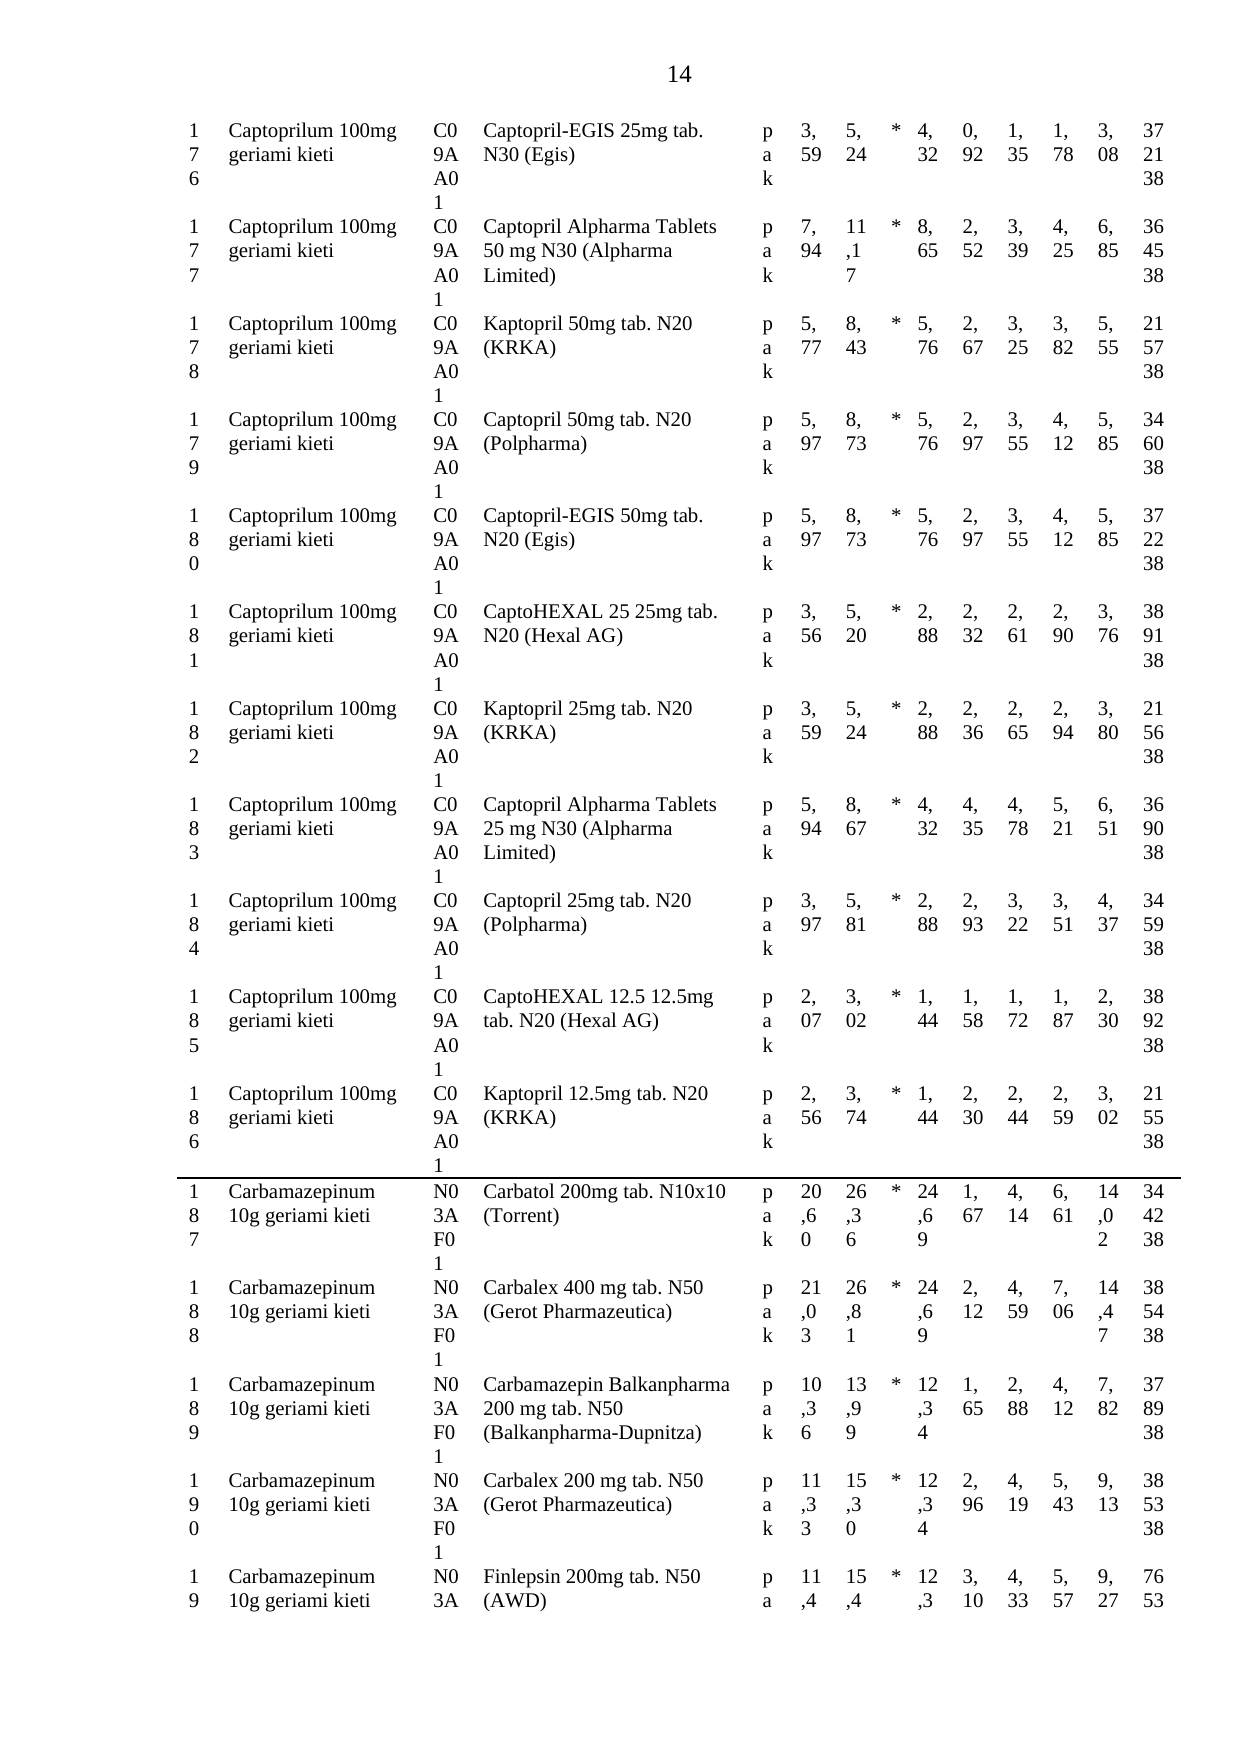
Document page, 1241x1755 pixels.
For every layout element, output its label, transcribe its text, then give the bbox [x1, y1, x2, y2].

table_cell 3,82 [1041, 311, 1086, 407]
table_cell 24,69 [906, 1275, 951, 1371]
table_cell 5,94 [789, 792, 834, 888]
table_cell 5,57 [1041, 1564, 1086, 1612]
table_cell 4,14 [996, 1179, 1041, 1275]
table_cell 4,78 [996, 792, 1041, 888]
table_cell 4,33 [996, 1564, 1041, 1612]
table_cell Captoprilum 100mg geriami kieti [217, 984, 422, 1081]
table_cell Captopril Alpharma Tablets 50 mg N30 (Alpharma Limited) [472, 214, 751, 311]
table_cell 21,03 [789, 1275, 834, 1371]
table_cell Captopril-EGIS 25mg tab. N30 (Egis) [472, 118, 751, 214]
table_cell 378938 [1132, 1371, 1181, 1468]
table_cell 26,81 [834, 1275, 879, 1371]
table_cell 215538 [1132, 1081, 1181, 1177]
table_cell 9,13 [1086, 1468, 1132, 1564]
table_cell 2,30 [1086, 984, 1132, 1081]
table_cell 4,12 [1041, 407, 1086, 503]
table_cell 5,97 [789, 407, 834, 503]
table_cell 2,97 [951, 503, 996, 599]
table_cell C09AA01 [422, 984, 472, 1081]
table_cell Captopril 25mg tab. N20 (Polpharma) [472, 888, 751, 984]
table_cell 385438 [1132, 1275, 1181, 1371]
table_cell 7,06 [1041, 1275, 1086, 1371]
table_cell 12,34 [906, 1468, 951, 1564]
table_cell 4,25 [1041, 214, 1086, 311]
table_cell 24,69 [906, 1179, 951, 1275]
table_cell 8,73 [834, 503, 879, 599]
table_cell pak [751, 696, 789, 792]
table_cell 3,02 [1086, 1081, 1132, 1177]
table_cell 6,85 [1086, 214, 1132, 311]
table_cell 4,35 [951, 792, 996, 888]
table_cell 188 [177, 1275, 217, 1371]
table_cell pak [751, 984, 789, 1081]
table_cell 8,65 [906, 214, 951, 311]
table_cell Captopril Alpharma Tablets 25 mg N30 (Alpharma Limited) [472, 792, 751, 888]
table_cell 372238 [1132, 503, 1181, 599]
table_cell 2,88 [906, 599, 951, 696]
table_cell CaptoHEXAL 12.5 12.5mg tab. N20 (Hexal AG) [472, 984, 751, 1081]
table_cell Finlepsin 200mg tab. N50 (AWD) [472, 1564, 751, 1612]
table_cell C09AA01 [422, 118, 472, 214]
table_cell 8,73 [834, 407, 879, 503]
table_cell 2,52 [951, 214, 996, 311]
table_cell pak [751, 407, 789, 503]
table_cell Captoprilum 100mg geriami kieti [217, 311, 422, 407]
table_cell 1,58 [951, 984, 996, 1081]
table_cell 6,61 [1041, 1179, 1086, 1275]
table_cell 20,60 [789, 1179, 834, 1275]
table_cell pak [751, 1179, 789, 1275]
table_cell pak [751, 888, 789, 984]
table_cell 178 [177, 311, 217, 407]
table_cell 7,82 [1086, 1371, 1132, 1468]
table_cell 2,96 [951, 1468, 996, 1564]
table_cell Captoprilum 100mg geriami kieti [217, 792, 422, 888]
table_cell 19 [177, 1564, 217, 1612]
table_cell pak [751, 792, 789, 888]
table_cell 5,81 [834, 888, 879, 984]
table_cell C09AA01 [422, 792, 472, 888]
table_cell 3,59 [789, 696, 834, 792]
table_cell 2,61 [996, 599, 1041, 696]
table_cell Carbamazepinum 10g geriami kieti [217, 1371, 422, 1468]
table_cell 5,21 [1041, 792, 1086, 888]
table_cell 177 [177, 214, 217, 311]
table_cell Captoprilum 100mg geriami kieti [217, 407, 422, 503]
table_cell 14,47 [1086, 1275, 1132, 1371]
table_cell * [880, 1371, 906, 1468]
table_cell 4,12 [1041, 503, 1086, 599]
table_cell * [880, 407, 906, 503]
table_cell 2,32 [951, 599, 996, 696]
table_cell * [880, 888, 906, 984]
table_cell 189 [177, 1371, 217, 1468]
table_cell 1,35 [996, 118, 1041, 214]
table_cell pak [751, 503, 789, 599]
table_cell 2,88 [906, 888, 951, 984]
table_cell 3,55 [996, 503, 1041, 599]
table_cell 7,94 [789, 214, 834, 311]
table_cell 389138 [1132, 599, 1181, 696]
table_cell 3,51 [1041, 888, 1086, 984]
table_cell N03AF01 [422, 1468, 472, 1564]
table_cell * [880, 503, 906, 599]
table_cell 2,12 [951, 1275, 996, 1371]
table_cell 12,34 [906, 1371, 951, 1468]
table_cell 5,76 [906, 503, 951, 599]
table_cell * [880, 1468, 906, 1564]
table_cell 8,67 [834, 792, 879, 888]
table_cell 3,02 [834, 984, 879, 1081]
table_cell 187 [177, 1179, 217, 1275]
table_cell pak [751, 1081, 789, 1177]
table_cell * [880, 214, 906, 311]
table_cell 13,99 [834, 1371, 879, 1468]
table_cell 2,88 [906, 696, 951, 792]
table_cell 4,59 [996, 1275, 1041, 1371]
table_cell N03AF01 [422, 1275, 472, 1371]
table_cell Carbamazepinum 10g geriami kieti [217, 1179, 422, 1275]
table_cell 181 [177, 599, 217, 696]
table_cell 12,3 [906, 1564, 951, 1612]
table_cell 4,32 [906, 118, 951, 214]
table_cell 346038 [1132, 407, 1181, 503]
table_cell * [880, 984, 906, 1081]
table_cell Carbalex 400 mg tab. N50 (Gerot Pharmazeutica) [472, 1275, 751, 1371]
table_cell 1,44 [906, 984, 951, 1081]
table_cell Carbamazepinum 10g geriami kieti [217, 1564, 422, 1612]
table_cell Kaptopril 25mg tab. N20 (KRKA) [472, 696, 751, 792]
table_cell 5,85 [1086, 407, 1132, 503]
table_cell 6,51 [1086, 792, 1132, 888]
table_cell 186 [177, 1081, 217, 1177]
table_cell * [880, 311, 906, 407]
table_cell 2,94 [1041, 696, 1086, 792]
table_cell 180 [177, 503, 217, 599]
table_cell 2,59 [1041, 1081, 1086, 1177]
table_cell Carbalex 200 mg tab. N50 (Gerot Pharmazeutica) [472, 1468, 751, 1564]
table_cell 3,76 [1086, 599, 1132, 696]
table_cell * [880, 1564, 906, 1612]
table_cell 179 [177, 407, 217, 503]
table_cell 1,72 [996, 984, 1041, 1081]
table_cell 0,92 [951, 118, 996, 214]
table_cell 3,74 [834, 1081, 879, 1177]
table_cell 369038 [1132, 792, 1181, 888]
table_cell pak [751, 118, 789, 214]
table_cell 5,97 [789, 503, 834, 599]
table_cell 10,36 [789, 1371, 834, 1468]
table_cell 182 [177, 696, 217, 792]
table_cell 344238 [1132, 1179, 1181, 1275]
table_cell Kaptopril 50mg tab. N20 (KRKA) [472, 311, 751, 407]
table_cell 4,12 [1041, 1371, 1086, 1468]
table_cell 5,43 [1041, 1468, 1086, 1564]
table_cell 11,17 [834, 214, 879, 311]
table_cell 3,55 [996, 407, 1041, 503]
table_cell 26,36 [834, 1179, 879, 1275]
table_cell 2,44 [996, 1081, 1041, 1177]
table_cell * [880, 792, 906, 888]
table_cell 4,32 [906, 792, 951, 888]
table_cell 5,55 [1086, 311, 1132, 407]
table_cell * [880, 1081, 906, 1177]
table_cell Captoprilum 100mg geriami kieti [217, 214, 422, 311]
table_cell 389238 [1132, 984, 1181, 1081]
table_cell 5,76 [906, 407, 951, 503]
table_cell Carbatol 200mg tab. N10x10 (Torrent) [472, 1179, 751, 1275]
table_cell 372138 [1132, 118, 1181, 214]
table_cell 5,24 [834, 696, 879, 792]
table_cell CaptoHEXAL 25 25mg tab. N20 (Hexal AG) [472, 599, 751, 696]
table_cell 3,39 [996, 214, 1041, 311]
table_cell Carbamazepinum 10g geriami kieti [217, 1275, 422, 1371]
table_cell * [880, 599, 906, 696]
table_cell pak [751, 311, 789, 407]
table_cell 190 [177, 1468, 217, 1564]
table_cell C09AA01 [422, 1081, 472, 1177]
table_cell Captoprilum 100mg geriami kieti [217, 503, 422, 599]
table_cell Captoprilum 100mg geriami kieti [217, 118, 422, 214]
table_cell 3,25 [996, 311, 1041, 407]
table_cell 2,56 [789, 1081, 834, 1177]
table_cell 2,90 [1041, 599, 1086, 696]
table_cell 215638 [1132, 696, 1181, 792]
table_cell 2,30 [951, 1081, 996, 1177]
table_cell Captoprilum 100mg geriami kieti [217, 888, 422, 984]
table_cell 2,36 [951, 696, 996, 792]
table_cell 2,97 [951, 407, 996, 503]
table_cell pak [751, 599, 789, 696]
table_cell 11,4 [789, 1564, 834, 1612]
table_cell Captoprilum 100mg geriami kieti [217, 599, 422, 696]
table_cell 3,10 [951, 1564, 996, 1612]
table_cell 4,19 [996, 1468, 1041, 1564]
table_cell 3,56 [789, 599, 834, 696]
table_cell 3,80 [1086, 696, 1132, 792]
table_cell 2,07 [789, 984, 834, 1081]
table_cell 215738 [1132, 311, 1181, 407]
table_cell 3,97 [789, 888, 834, 984]
table_cell * [880, 1275, 906, 1371]
table_cell 183 [177, 792, 217, 888]
table_cell C09AA01 [422, 503, 472, 599]
table_cell 3,08 [1086, 118, 1132, 214]
table_cell 15,30 [834, 1468, 879, 1564]
table_cell * [880, 118, 906, 214]
table_cell 184 [177, 888, 217, 984]
table_cell C09AA01 [422, 888, 472, 984]
table_cell Captoprilum 100mg geriami kieti [217, 696, 422, 792]
table_cell Captoprilum 100mg geriami kieti [217, 1081, 422, 1177]
table_cell C09AA01 [422, 311, 472, 407]
table_cell 2,93 [951, 888, 996, 984]
table_cell pak [751, 1275, 789, 1371]
table_cell N03A [422, 1564, 472, 1612]
table_cell Carbamazepin Balkanpharma 200 mg tab. N50 (Balkanpharma-Dupnitza) [472, 1371, 751, 1468]
table_cell 7653 [1132, 1564, 1181, 1612]
table_cell C09AA01 [422, 696, 472, 792]
table_cell pak [751, 1468, 789, 1564]
table_cell N03AF01 [422, 1179, 472, 1275]
table_cell 185 [177, 984, 217, 1081]
table_cell 15,4 [834, 1564, 879, 1612]
table_cell 5,20 [834, 599, 879, 696]
table_cell 176 [177, 118, 217, 214]
table_cell 5,24 [834, 118, 879, 214]
table_cell 1,65 [951, 1371, 996, 1468]
table_cell pa [751, 1564, 789, 1612]
table_cell 4,37 [1086, 888, 1132, 984]
table_cell Captopril 50mg tab. N20 (Polpharma) [472, 407, 751, 503]
table_cell 1,67 [951, 1179, 996, 1275]
table_cell * [880, 1179, 906, 1275]
table_cell 2,67 [951, 311, 996, 407]
table_cell C09AA01 [422, 407, 472, 503]
table_cell 1,78 [1041, 118, 1086, 214]
table_cell Carbamazepinum 10g geriami kieti [217, 1468, 422, 1564]
table_cell C09AA01 [422, 599, 472, 696]
table_cell 5,76 [906, 311, 951, 407]
table_cell 345938 [1132, 888, 1181, 984]
table_cell N03AF01 [422, 1371, 472, 1468]
table_cell 8,43 [834, 311, 879, 407]
table_cell 11,33 [789, 1468, 834, 1564]
table_cell 2,65 [996, 696, 1041, 792]
table_cell * [880, 696, 906, 792]
table_cell pak [751, 1371, 789, 1468]
table_cell 5,85 [1086, 503, 1132, 599]
table_cell Kaptopril 12.5mg tab. N20 (KRKA) [472, 1081, 751, 1177]
table_cell C09AA01 [422, 214, 472, 311]
table_cell 385338 [1132, 1468, 1181, 1564]
table_cell pak [751, 214, 789, 311]
table_cell 14,02 [1086, 1179, 1132, 1275]
table_cell 1,44 [906, 1081, 951, 1177]
table_cell 3,22 [996, 888, 1041, 984]
table_cell 9,27 [1086, 1564, 1132, 1612]
table_cell 1,87 [1041, 984, 1086, 1081]
table_cell 364538 [1132, 214, 1181, 311]
table_cell 2,88 [996, 1371, 1041, 1468]
table_cell 3,59 [789, 118, 834, 214]
table_cell 5,77 [789, 311, 834, 407]
table_cell Captopril-EGIS 50mg tab. N20 (Egis) [472, 503, 751, 599]
